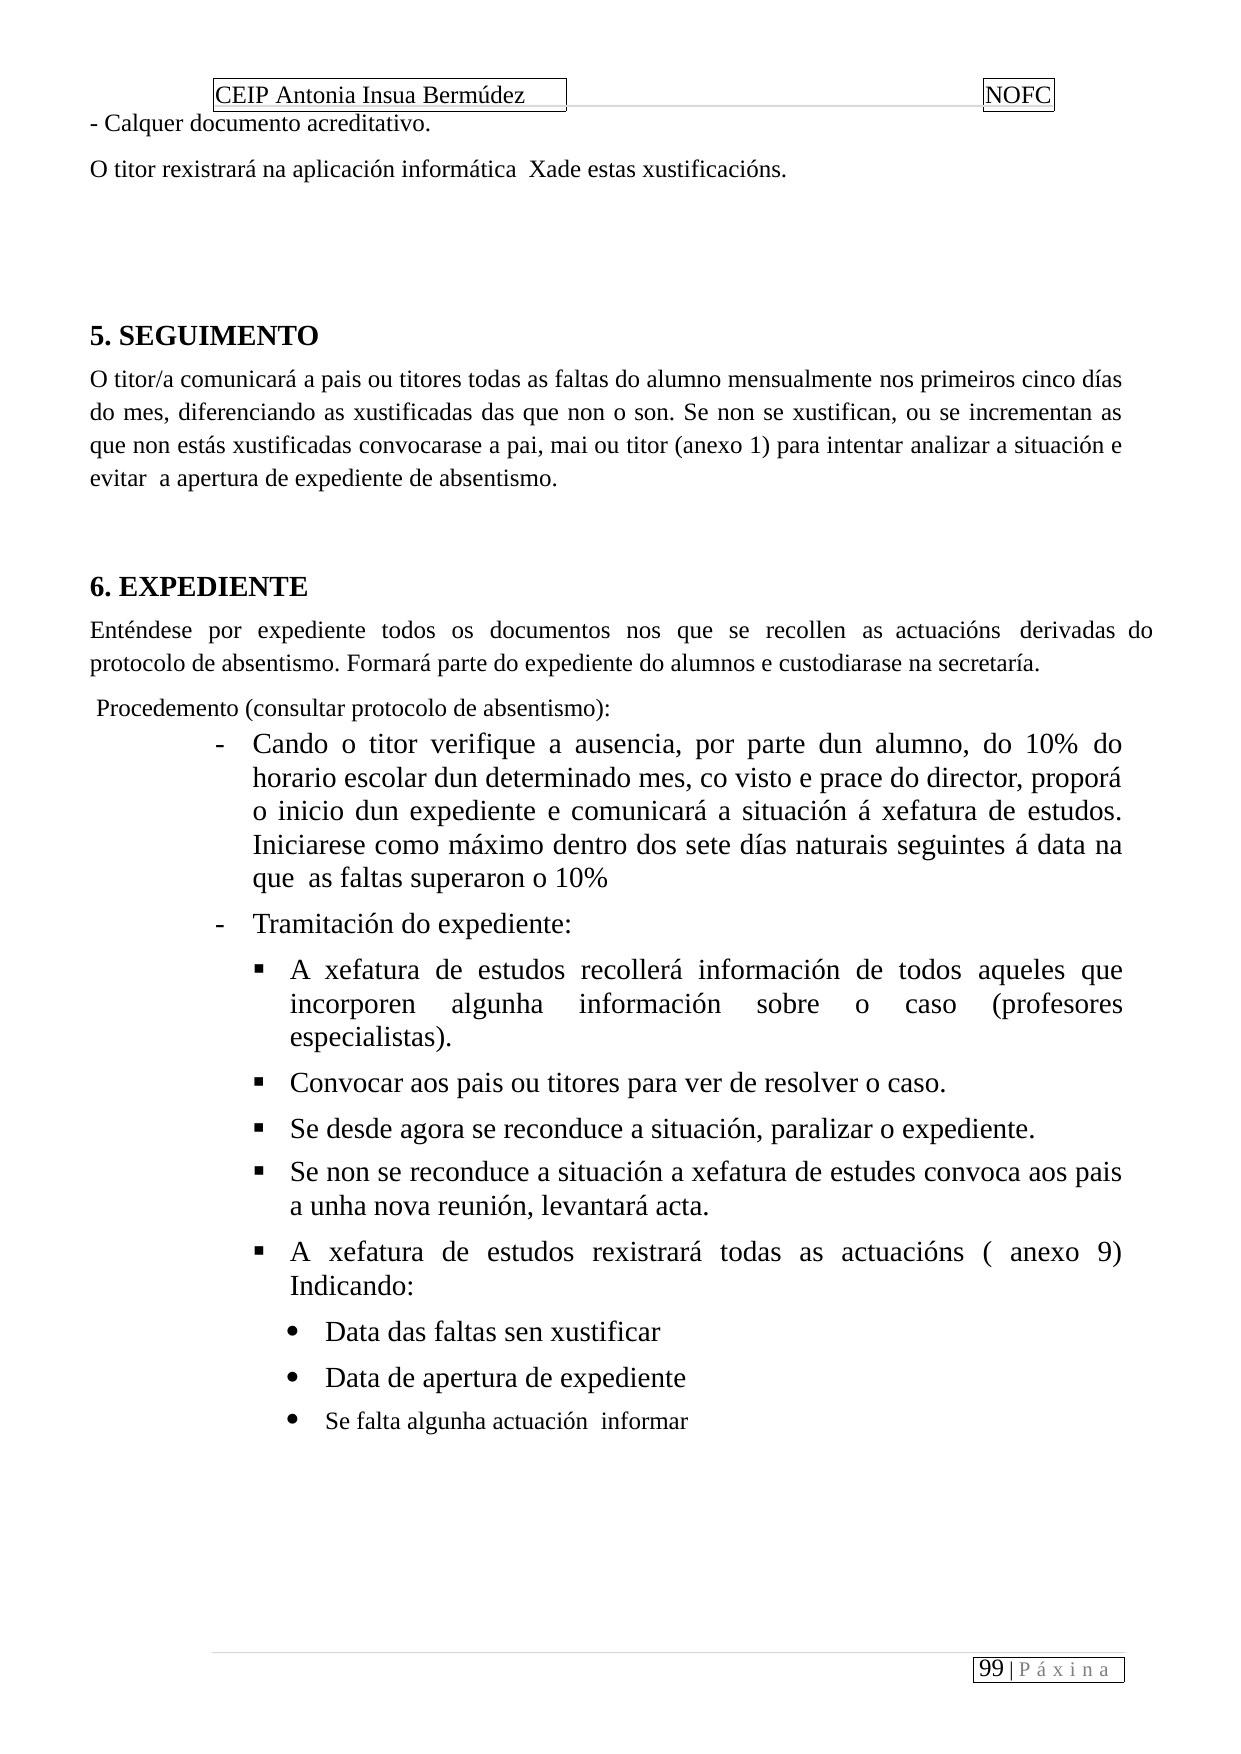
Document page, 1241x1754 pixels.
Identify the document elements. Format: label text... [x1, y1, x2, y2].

list Se falta algunha actuación informar [287, 1406, 1153, 1436]
list Data das faltas sen xustificar [287, 1314, 1153, 1347]
list Tramitación do expediente: [215, 906, 1153, 939]
text - Calquer documento acreditativo. [89, 108, 1153, 137]
list Cando o titor verifique a ausencia, por parte dun alumno, do 10% do horario escolar dun determinado mes, co visto e prace do director, proporá o inicio dun expediente e comunicará a situación á xefatura de estudos. Iniciarese como máximo dentro dos sete días naturais seguintes á data na que as faltas superaron o 10% [215, 726, 1122, 894]
subtitle 5. SEGUIMENTO [89, 318, 1153, 352]
text Enténdese por expediente todos os documentos nos que se recollen as actuacións derivadas do protocolo de absentismo. Formará parte do expediente do alumnos e custodiarase na secretaría. [89, 615, 1153, 677]
list A xefatura de estudos rexistrará todas as actuacións ( anexo 9) Indicando: [252, 1234, 1122, 1301]
text O titor/a comunicará a pais ou titores todas as faltas do alumno mensualmente nos primeiros cinco días do mes, diferenciando as xustificadas das que non o son. Se non se xustifican, ou se incrementan as que non estás xustificadas convocarase a pai, mai ou titor (anexo 1) para intentar analizar a situación e evitar a apertura de expediente de absentismo. [89, 364, 1122, 492]
list Se desde agora se reconduce a situación, paralizar o expediente. [252, 1112, 1153, 1145]
list Se non se reconduce a situación a xefatura de estudes convoca aos pais a unha nova reunión, levantará acta. [252, 1154, 1122, 1221]
list Data de apertura de expediente [287, 1360, 1153, 1394]
text Procedemento (consultar protocolo de absentismo): [89, 693, 1153, 722]
list A xefatura de estudos recollerá información de todos aqueles que incorporen algunha información sobre o caso (profesores especialistas). [252, 952, 1123, 1053]
subtitle 6. EXPEDIENTE [89, 569, 1153, 603]
list Convocar aos pais ou titores para ver de resolver o caso. [252, 1066, 1153, 1099]
text O titor rexistrará na aplicación informática Xade estas xustificacións. [89, 154, 1153, 182]
